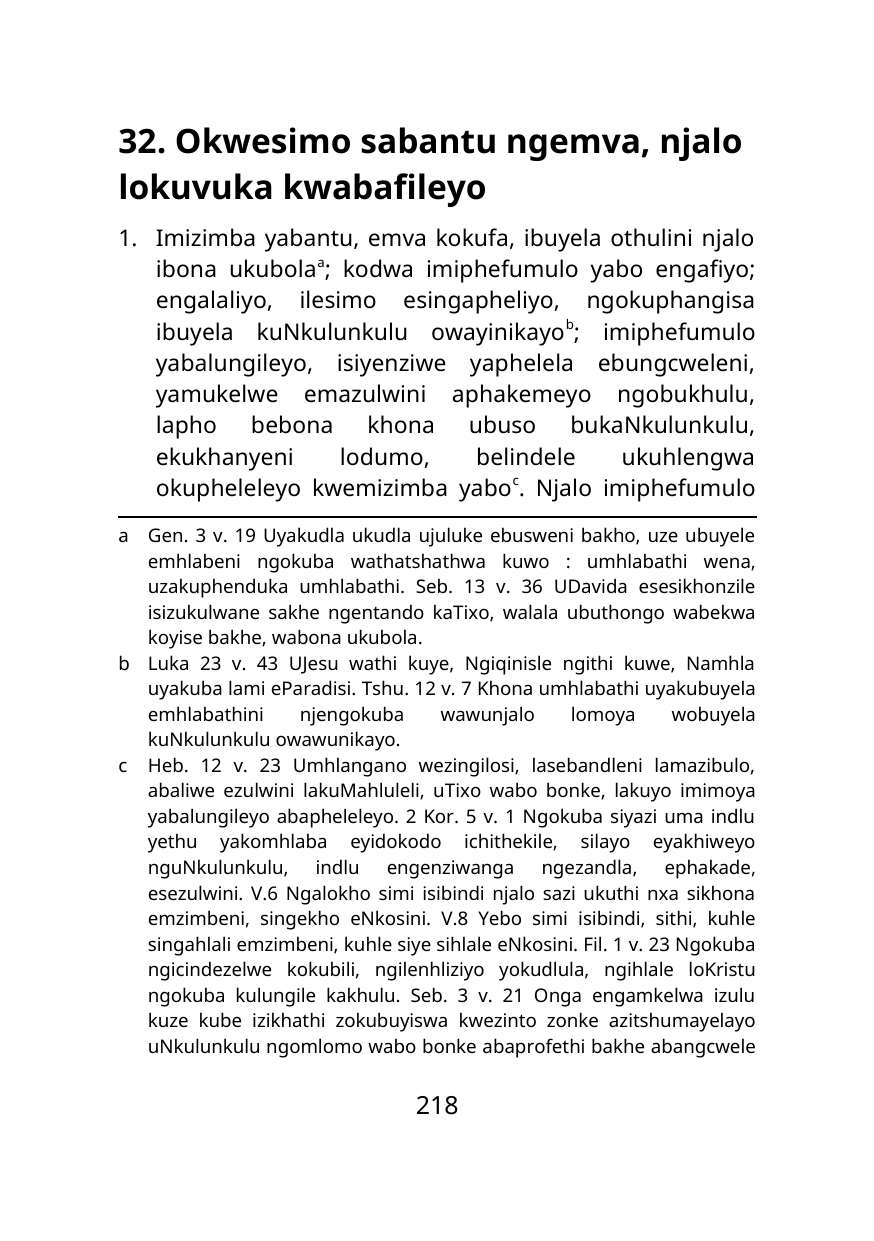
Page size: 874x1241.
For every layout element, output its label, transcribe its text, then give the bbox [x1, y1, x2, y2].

subtitle 32. Okwesimo sabantu ngemva, njalo lokuvuka kwabafileyo [118, 118, 756, 209]
list Luka 23 v. 43 UJesu wathi kuye, Ngiqinisle ngithi kuwe, Namhla uyakuba lami eParadisi. Tshu. 12 v. 7 Khona umhlabathi uyakubuyela emhlabathini njengokuba wawunjalo lomoya wobuyela kuNkulunkulu owawunikayo. [118, 650, 756, 752]
list Heb. 12 v. 23 Umhlangano wezingilosi, lasebandleni lamazibulo, abaliwe ezulwini lakuMahluleli, uTixo wabo bonke, lakuyo imimoya yabalungileyo abapheleleyo. 2 Kor. 5 v. 1 Ngokuba siyazi uma indlu yethu yakomhlaba eyidokodo ichithekile, silayo eyakhiweyo nguNkulunkulu, indlu engenziwanga ngezandla, ephakade, esezulwini. V.6 Ngalokho simi isibindi njalo sazi ukuthi nxa sikhona emzimbeni, singekho eNkosini. V.8 Yebo simi isibindi, sithi, kuhle singahlali emzimbeni, kuhle siye sihlale eNkosini. Fil. 1 v. 23 Ngokuba ngicindezelwe kokubili, ngilenhliziyo yokudlula, ngihlale loKristu ngokuba kulungile kakhulu. Seb. 3 v. 21 Onga engamkelwa izulu kuze kube izikhathi zokubuyiswa kwezinto zonke azitshumayelayo uNkulunkulu ngomlomo wabo bonke abaprofethi bakhe abangcwele [118, 752, 756, 1058]
list Gen. 3 v. 19 Uyakudla ukudla ujuluke ebusweni bakho, uze ubuyele emhlabeni ngokuba wathatshathwa kuwo : umhlabathi wena, uzakuphenduka umhlabathi. Seb. 13 v. 36 UDavida esesikhonzile isizukulwane sakhe ngentando kaTixo, walala ubuthongo wabekwa koyise bakhe, wabona ukubola. [118, 523, 756, 650]
list Imizimba yabantu, emva kokufa, ibuyela othulini njalo ibona ukubola; kodwa imiphefumulo yabo engafiyo; engalaliyo, ilesimo esingapheliyo, ngokuphangisa ibuyela kuNkulunkulu owayinikayo; imiphefumulo yabalungileyo, isiyenziwe yaphelela ebungcweleni, yamukelwe emazulwini aphakemeyo ngobukhulu, lapho bebona khona ubuso bukaNkulunkulu, ekukhanyeni lodumo, belindele ukuhlengwa okupheleleyo kwemizimba yabo. Njalo imiphefumulo [118, 222, 756, 503]
